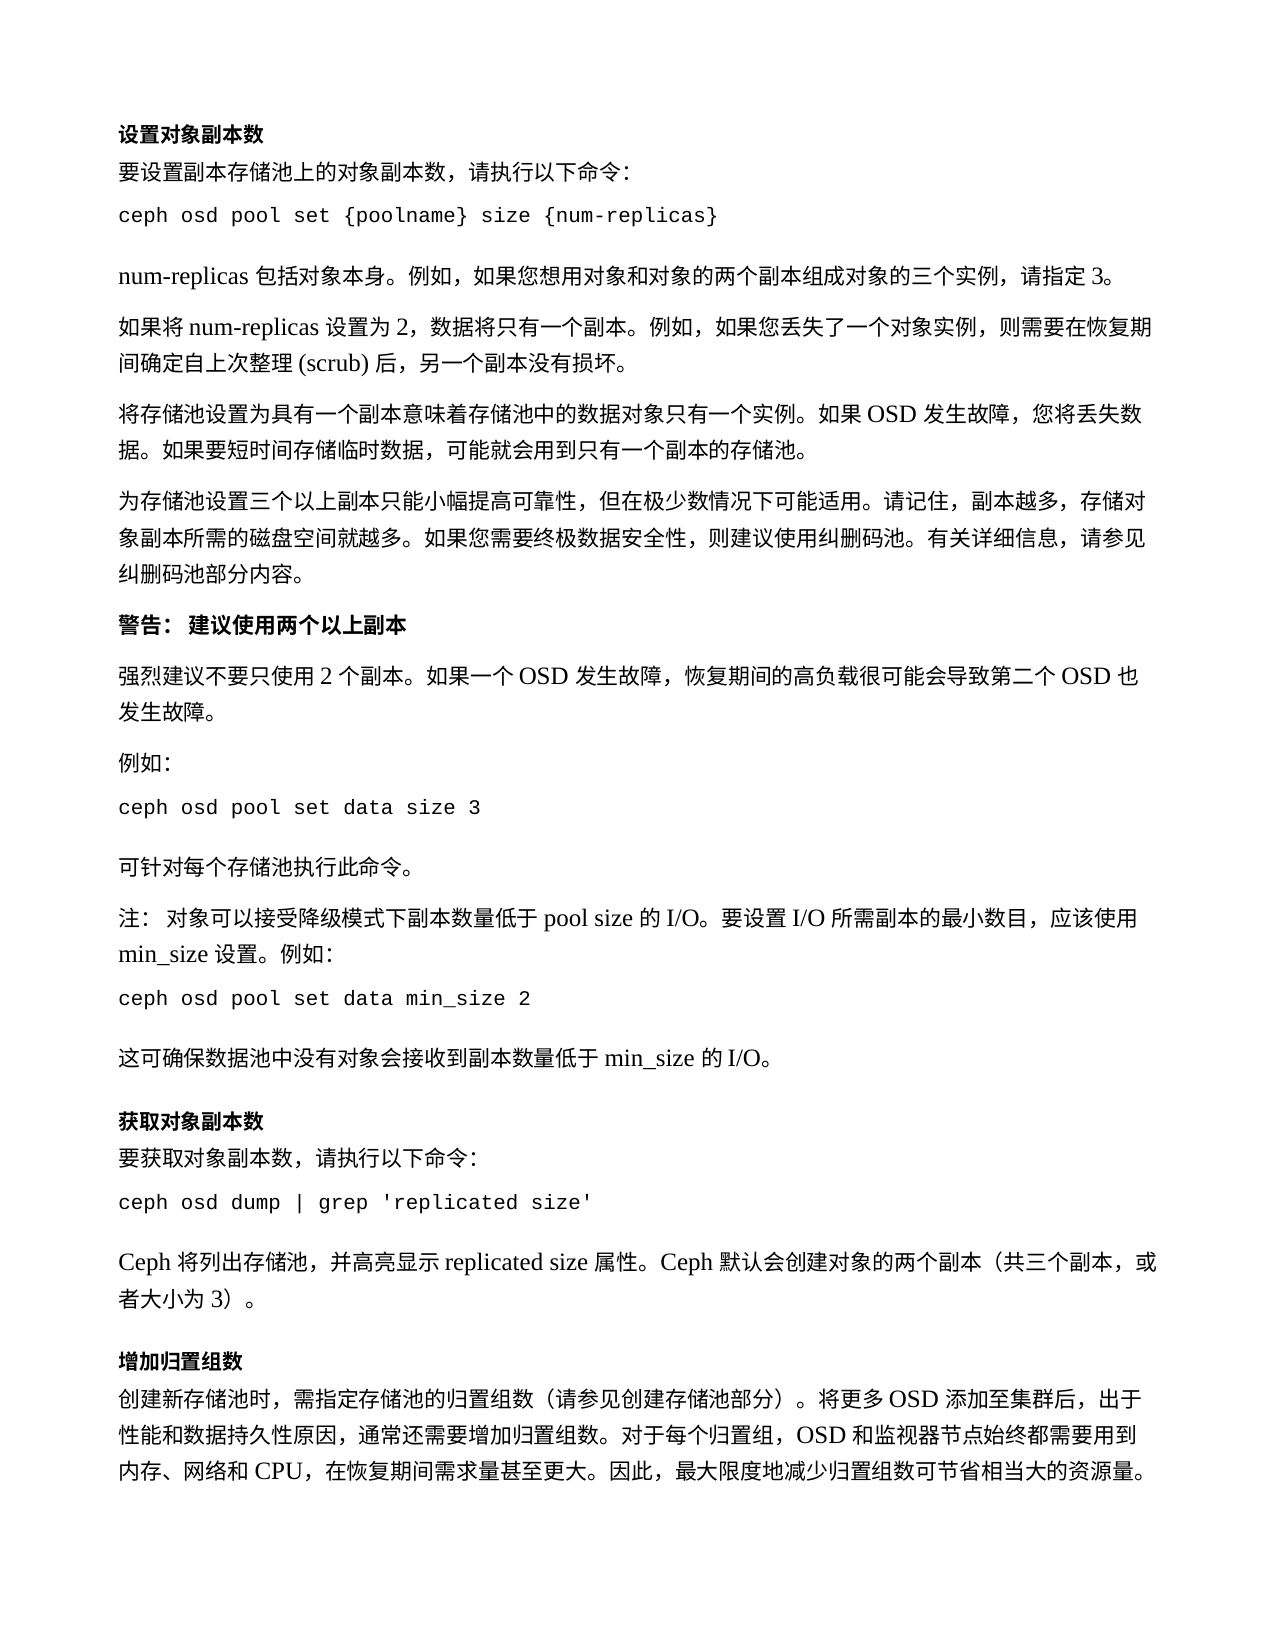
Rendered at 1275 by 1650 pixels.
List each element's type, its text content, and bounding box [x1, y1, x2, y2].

text 注： 对象可以接受降级模式下副本数量低于 pool size 的 I/O。要设置 I/O 所需副本的最小数目，应该使用 min_size 设置。例如： [118, 901, 1157, 969]
text ceph osd pool set data min_size 2 [118, 988, 1157, 1012]
text num-replicas 包括对象本身。例如，如果您想用对象和对象的两个副本组成对象的三个实例，请指定 3。 [118, 259, 1157, 290]
text Ceph 将列出存储池，并高亮显示 replicated size 属性。Ceph 默认会创建对象的两个副本（共三个副本，或者大小为 3）。 [118, 1245, 1157, 1313]
text 要获取对象副本数，请执行以下命令： [118, 1141, 1157, 1173]
text 可针对每个存储池执行此命令。 [118, 850, 1157, 882]
text 将存储池设置为具有一个副本意味着存储池中的数据对象只有一个实例。如果 OSD 发生故障，您将丢失数据。如果要短时间存储临时数据，可能就会用到只有一个副本的存储池。 [118, 397, 1157, 465]
text 为存储池设置三个以上副本只能小幅提高可靠性，但在极少数情况下可能适用。请记住，副本越多，存储对象副本所需的磁盘空间就越多。如果您需要终极数据安全性，则建议使用纠删码池。有关详细信息，请参见纠删码池部分内容。 [118, 484, 1157, 588]
text 强烈建议不要只使用 2 个副本。如果一个 OSD 发生故障，恢复期间的高负载很可能会导致第二个 OSD 也发生故障。 [118, 659, 1157, 727]
text 创建新存储池时，需指定存储池的归置组数（请参见创建存储池部分）。将更多 OSD 添加至集群后，出于性能和数据持久性原因，通常还需要增加归置组数。对于每个归置组，OSD 和监视器节点始终都需要用到内存、网络和 CPU，在恢复期间需求量甚至更大。因此，最大限度地减少归置组数可节省相当大的资源量。 [118, 1382, 1157, 1486]
text 警告： 建议使用两个以上副本 [118, 608, 1157, 639]
subtitle 获取对象副本数 [118, 1105, 1157, 1135]
text 例如： [118, 746, 1157, 778]
subtitle 增加归置组数 [118, 1345, 1157, 1375]
text ceph osd pool set {poolname} size {num-replicas} [118, 206, 1157, 229]
text ceph osd dump | grep 'replicated size' [118, 1192, 1157, 1216]
text ceph osd pool set data size 3 [118, 797, 1157, 821]
subtitle 设置对象副本数 [118, 118, 1157, 148]
text 如果将 num-replicas 设置为 2，数据将只有一个副本。例如，如果您丢失了一个对象实例，则需要在恢复期间确定自上次整理 (scrub) 后，另一个副本没有损坏。 [118, 309, 1157, 378]
text 这可确保数据池中没有对象会接收到副本数量低于 min_size 的 I/O。 [118, 1041, 1157, 1073]
text 要设置副本存储池上的对象副本数，请执行以下命令： [118, 154, 1157, 186]
